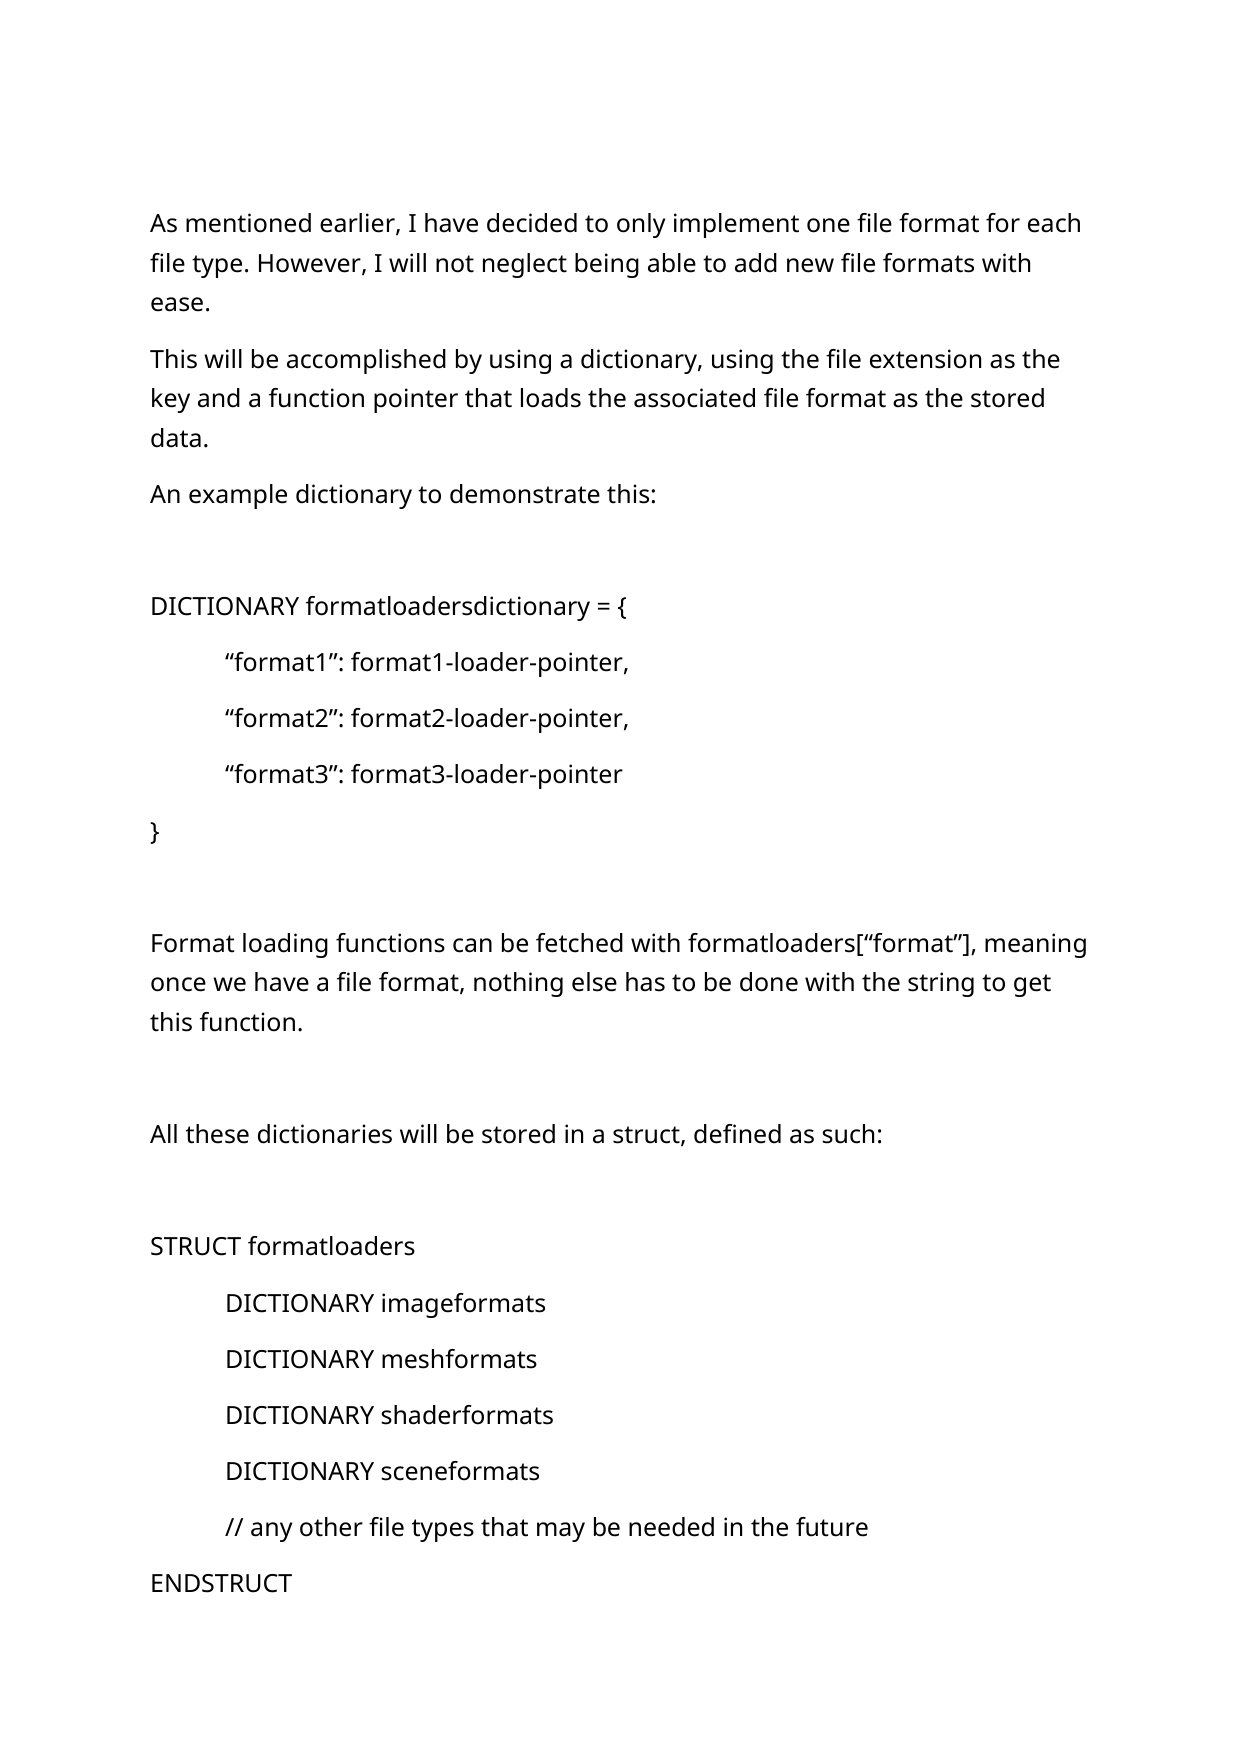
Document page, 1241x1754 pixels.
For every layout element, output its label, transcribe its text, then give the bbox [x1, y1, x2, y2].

text // any other file types that may be needed in the future [150, 1510, 1090, 1544]
text ENDSTRUCT [150, 1566, 1090, 1600]
text STRUCT formatloaders [150, 1229, 1090, 1263]
text An example dictionary to demonstrate this: [150, 476, 1090, 510]
text “format1”: format1-loader-pointer, [150, 645, 1090, 679]
text As mentioned earlier, I have decided to only implement one file format for each file type. However, I will not neglect being able to add new file formats with ease. [150, 206, 1090, 319]
text Format loading functions can be fetched with formatloaders[“format”], meaning once we have a file format, nothing else has to be done with the string to get this function. [150, 926, 1090, 1038]
text This will be accomplished by using a dictionary, using the file extension as the key and a function pointer that loads the associated file format as the stored data. [150, 341, 1090, 454]
text DICTIONARY imageformats [150, 1285, 1090, 1319]
text } [150, 813, 1090, 847]
text All these dictionaries will be stored in a struct, defined as such: [150, 1117, 1090, 1151]
text “format2”: format2-loader-pointer, [150, 701, 1090, 735]
text DICTIONARY sceneformats [150, 1454, 1090, 1488]
text DICTIONARY formatloadersdictionary = { [150, 589, 1090, 623]
text DICTIONARY meshformats [150, 1341, 1090, 1375]
text “format3”: format3-loader-pointer [150, 757, 1090, 791]
text DICTIONARY shaderformats [150, 1397, 1090, 1432]
